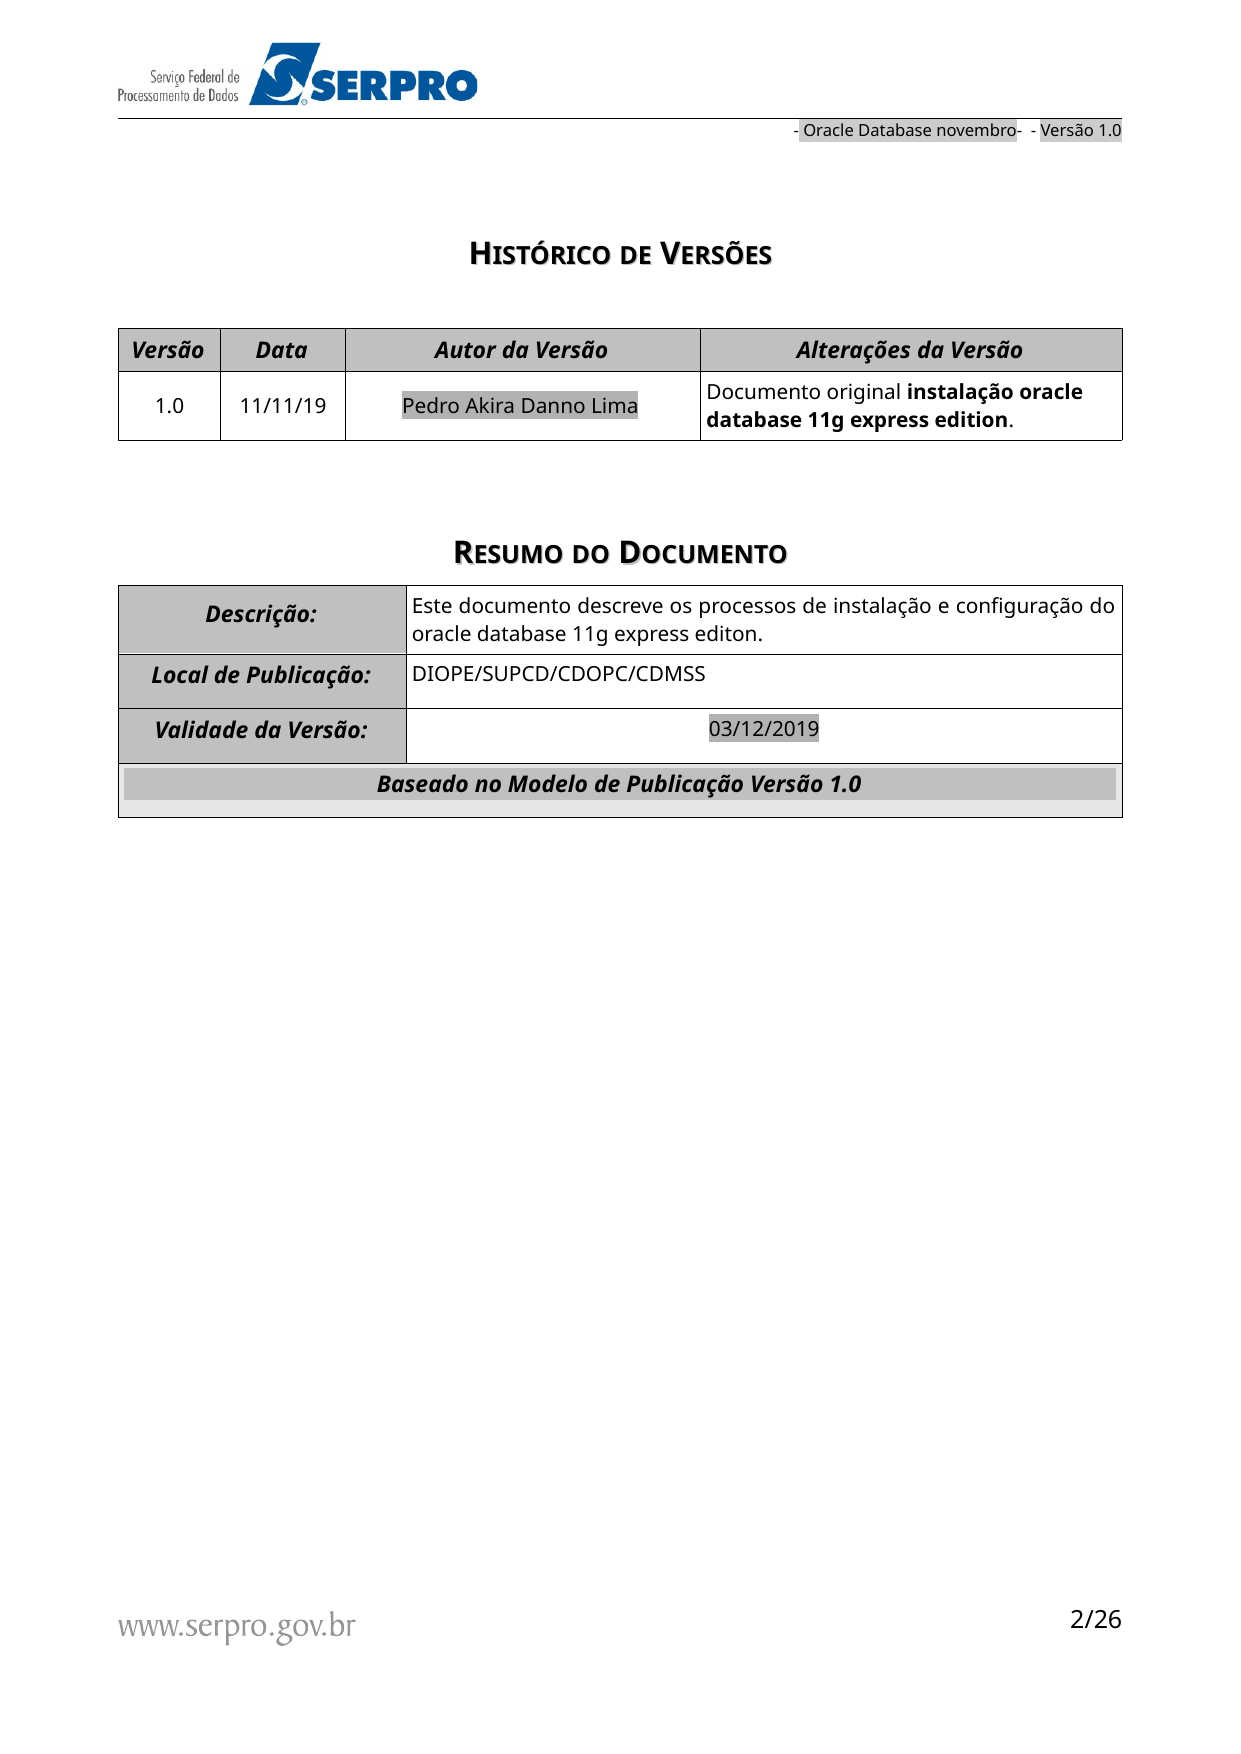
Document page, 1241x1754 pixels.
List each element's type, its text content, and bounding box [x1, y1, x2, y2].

table_cell DIOPE/SUPCD/CDOPC/CDMSS [407, 655, 1122, 708]
table_cell Pedro Akira Danno Lima [346, 372, 700, 439]
table_header Descrição: [119, 586, 406, 653]
table_cell Documento original instalação oracle database 11g express edition. [701, 372, 1122, 439]
table_cell 03/12/2019 [407, 709, 1122, 763]
table_header Versão [119, 329, 220, 371]
table_header Data [221, 329, 345, 371]
table_header Autor da Versão [346, 329, 700, 371]
table_cell 11/11/19 [221, 372, 345, 439]
picture [118, 41, 478, 106]
table_header Este documento descreve os processos de instalação e configuração do oracle database 11g express editon. [407, 586, 1122, 653]
table_cell Baseado no Modelo de Publicação Versão 1.0 [119, 764, 1122, 817]
table_cell 1.0 [119, 372, 220, 439]
table_header Alterações da Versão [701, 329, 1122, 371]
title Histórico de Versões [118, 231, 1122, 273]
title Resumo do Documento [118, 530, 1122, 573]
table_cell Local de Publicação: [119, 655, 406, 708]
table_cell Validade da Versão: [119, 709, 406, 763]
